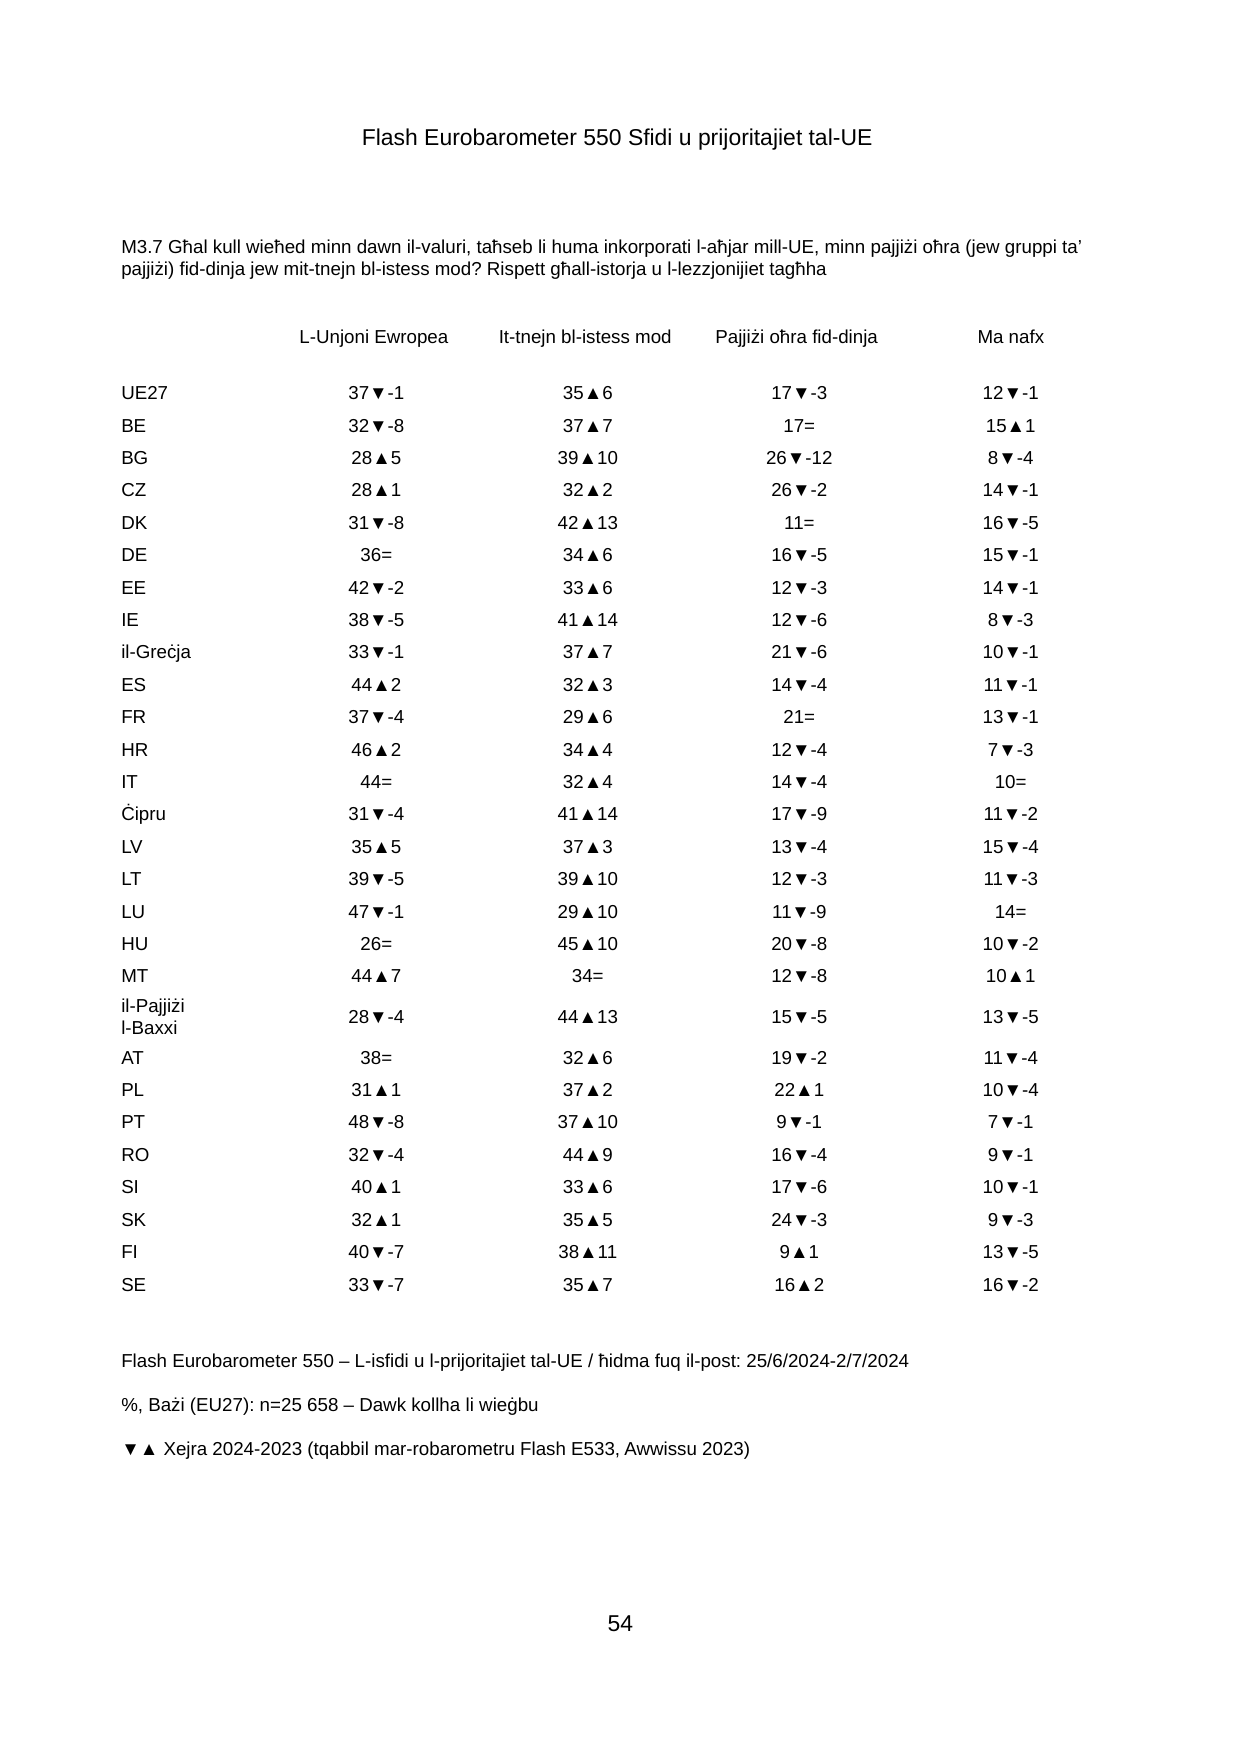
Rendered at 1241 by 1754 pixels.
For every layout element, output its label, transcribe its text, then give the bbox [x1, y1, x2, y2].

table_cell [194, 1138, 270, 1171]
table_cell 24▼-3 [693, 1203, 905, 1236]
table_cell 9▼-1 [905, 1138, 1116, 1171]
table_cell [194, 1236, 270, 1268]
table_cell 33▼-7 [270, 1268, 482, 1300]
table_cell 37▲2 [482, 1074, 693, 1106]
table_cell LV [118, 830, 194, 863]
table_cell 8▼-4 [905, 441, 1116, 474]
table_cell [194, 733, 270, 765]
table_cell 16▲2 [693, 1268, 905, 1300]
table_cell DK [118, 506, 194, 539]
table_cell 35▲7 [482, 1268, 693, 1300]
table_cell 9▼-1 [693, 1106, 905, 1138]
table_cell 37▲10 [482, 1106, 693, 1138]
table_cell [194, 571, 270, 603]
table_cell 42▼-2 [270, 571, 482, 603]
table_cell 35▲6 [482, 377, 693, 409]
table_cell [194, 377, 270, 409]
table_cell 44▲13 [482, 992, 693, 1041]
table_cell 33▲6 [482, 571, 693, 603]
table_cell 39▲10 [482, 441, 693, 474]
table_cell 32▲4 [482, 765, 693, 798]
table_cell 11▼-2 [905, 798, 1116, 830]
table_cell 38= [270, 1041, 482, 1073]
table_cell 34= [482, 960, 693, 992]
table_cell 12▼-4 [693, 733, 905, 765]
table_cell 13▼-5 [905, 992, 1116, 1041]
table_cell IE [118, 604, 194, 636]
table_cell 44▲7 [270, 960, 482, 992]
table_cell 29▲6 [482, 701, 693, 733]
table_cell CZ [118, 474, 194, 506]
table_cell 12▼-6 [693, 604, 905, 636]
table_cell 8▼-3 [905, 604, 1116, 636]
table_cell ES [118, 668, 194, 701]
table_cell [194, 765, 270, 798]
table_cell Ma nafx [905, 298, 1116, 377]
table_cell 32▲6 [482, 1041, 693, 1073]
table_cell HR [118, 733, 194, 765]
table_cell 17▼-9 [693, 798, 905, 830]
table_cell 44▲2 [270, 668, 482, 701]
table_cell [194, 604, 270, 636]
table_cell [194, 863, 270, 895]
table_cell PL [118, 1074, 194, 1106]
table_cell 16▼-2 [905, 1268, 1116, 1300]
table_cell 14▼-4 [693, 765, 905, 798]
table_cell [905, 1300, 1116, 1333]
table_cell Ċipru [118, 798, 194, 830]
table_cell BE [118, 409, 194, 441]
table_cell 44▲9 [482, 1138, 693, 1171]
table_cell 17▼-6 [693, 1171, 905, 1203]
table_cell 42▲13 [482, 506, 693, 539]
table_cell UE27 [118, 377, 194, 409]
table_cell [194, 1268, 270, 1300]
table_cell 33▼-1 [270, 636, 482, 668]
table_cell il-Greċja [118, 636, 194, 668]
table_cell DE [118, 539, 194, 571]
table_cell 7▼-1 [905, 1106, 1116, 1138]
table_cell 9▲1 [693, 1236, 905, 1268]
table_cell HU [118, 928, 194, 960]
table_cell Flash Eurobarometer 550 – L-isfidi u l-prijoritajiet tal-UE / ħidma fuq il-post: 25/6/2024-2/7/2024 [118, 1333, 1116, 1388]
table_cell 28▼-4 [270, 992, 482, 1041]
table_cell ▼▲ Xejra 2024-2023 (tqabbil mar-robarometru Flash E533, Awwissu 2023) [118, 1421, 1116, 1477]
table_cell 31▼-8 [270, 506, 482, 539]
table_cell SE [118, 1268, 194, 1300]
table_cell 38▲11 [482, 1236, 693, 1268]
table_cell [194, 1171, 270, 1203]
table_cell 28▲5 [270, 441, 482, 474]
table_cell 32▲2 [482, 474, 693, 506]
table_cell 13▼-4 [693, 830, 905, 863]
table_cell 31▲1 [270, 1074, 482, 1106]
table_cell 14▼-1 [905, 571, 1116, 603]
table_cell L-Unjoni Ewropea [270, 298, 482, 377]
table_cell [194, 441, 270, 474]
table_cell 17= [693, 409, 905, 441]
table_cell [118, 298, 194, 377]
table_cell 32▲3 [482, 668, 693, 701]
table_cell 14▼-1 [905, 474, 1116, 506]
table_cell 15▼-4 [905, 830, 1116, 863]
table_cell [118, 1300, 194, 1333]
table_cell 26▼-12 [693, 441, 905, 474]
table_cell 17▼-3 [693, 377, 905, 409]
table_cell 41▲14 [482, 604, 693, 636]
table_cell 45▲10 [482, 928, 693, 960]
table_cell LU [118, 895, 194, 927]
table_cell FI [118, 1236, 194, 1268]
table_cell 32▲1 [270, 1203, 482, 1236]
table_cell 22▲1 [693, 1074, 905, 1106]
table_cell 11▼-1 [905, 668, 1116, 701]
table_cell 21▼-6 [693, 636, 905, 668]
table_cell 11▼-9 [693, 895, 905, 927]
table_cell 16▼-5 [693, 539, 905, 571]
table_cell 15▼-1 [905, 539, 1116, 571]
table_cell 31▼-4 [270, 798, 482, 830]
table_cell 32▼-8 [270, 409, 482, 441]
table_cell 26▼-2 [693, 474, 905, 506]
table_cell 11▼-4 [905, 1041, 1116, 1073]
table_cell [194, 409, 270, 441]
table_cell 37▲3 [482, 830, 693, 863]
table_cell 34▲6 [482, 539, 693, 571]
table_cell 11▼-3 [905, 863, 1116, 895]
table_cell 14= [905, 895, 1116, 927]
table_cell 38▼-5 [270, 604, 482, 636]
table_cell [194, 830, 270, 863]
table_cell %, Bażi (EU27): n=25 658 – Dawk kollha li wieġbu [118, 1389, 1116, 1421]
table_cell 12▼-1 [905, 377, 1116, 409]
table_cell 9▼-3 [905, 1203, 1116, 1236]
table_cell 19▼-2 [693, 1041, 905, 1073]
table_cell [194, 668, 270, 701]
table_header M3.7 Għal kull wieħed minn dawn il-valuri, taħseb li huma inkorporati l-aħjar mill-UE, minn pajjiżi oħra (jew gruppi ta’ pajjiżi) fid-dinja jew mit-tnejn bl-istess mod? Rispett għall-istorja u l-lezzjonijiet tagħha [118, 218, 1116, 297]
table_cell PT [118, 1106, 194, 1138]
table_cell 48▼-8 [270, 1106, 482, 1138]
table_cell 16▼-5 [905, 506, 1116, 539]
table_cell 32▼-4 [270, 1138, 482, 1171]
table_cell EE [118, 571, 194, 603]
table_cell il-Pajjiżi l-Baxxi [118, 992, 194, 1041]
table_cell 37▼-1 [270, 377, 482, 409]
table_cell SK [118, 1203, 194, 1236]
table_cell AT [118, 1041, 194, 1073]
table_cell [693, 1300, 905, 1333]
table_cell 13▼-5 [905, 1236, 1116, 1268]
table_cell [194, 1300, 270, 1333]
table_cell 13▼-1 [905, 701, 1116, 733]
table_cell [194, 1041, 270, 1073]
table_cell [194, 1106, 270, 1138]
table_cell 39▲10 [482, 863, 693, 895]
table_cell 34▲4 [482, 733, 693, 765]
table_cell 36= [270, 539, 482, 571]
table_cell [194, 701, 270, 733]
table_cell SI [118, 1171, 194, 1203]
table_cell 37▲7 [482, 409, 693, 441]
table_cell RO [118, 1138, 194, 1171]
table_cell 15▼-5 [693, 992, 905, 1041]
table_cell [194, 539, 270, 571]
table_cell 7▼-3 [905, 733, 1116, 765]
table_cell 44= [270, 765, 482, 798]
table_cell 10▲1 [905, 960, 1116, 992]
table_cell 20▼-8 [693, 928, 905, 960]
table_cell 12▼-3 [693, 571, 905, 603]
table_cell 29▲10 [482, 895, 693, 927]
table_cell 39▼-5 [270, 863, 482, 895]
table_cell BG [118, 441, 194, 474]
table_cell [194, 928, 270, 960]
table_cell [194, 298, 270, 377]
table_cell 21= [693, 701, 905, 733]
table_cell FR [118, 701, 194, 733]
table_cell 16▼-4 [693, 1138, 905, 1171]
table_cell 26= [270, 928, 482, 960]
table_cell 35▲5 [482, 1203, 693, 1236]
table_cell 10▼-4 [905, 1074, 1116, 1106]
table_cell [194, 474, 270, 506]
table_cell 46▲2 [270, 733, 482, 765]
table_cell [194, 636, 270, 668]
table_cell 37▲7 [482, 636, 693, 668]
table_cell IT [118, 765, 194, 798]
table_cell 40▼-7 [270, 1236, 482, 1268]
table_cell 41▲14 [482, 798, 693, 830]
table_cell 10▼-1 [905, 1171, 1116, 1203]
table_cell 37▼-4 [270, 701, 482, 733]
table_cell [194, 895, 270, 927]
table_cell MT [118, 960, 194, 992]
table_cell 35▲5 [270, 830, 482, 863]
table_cell 10▼-1 [905, 636, 1116, 668]
table_cell 12▼-3 [693, 863, 905, 895]
table_cell LT [118, 863, 194, 895]
table_cell [270, 1300, 482, 1333]
table_cell [194, 1203, 270, 1236]
table_cell 12▼-8 [693, 960, 905, 992]
table_cell [194, 960, 270, 992]
table_cell 14▼-4 [693, 668, 905, 701]
table_cell 11= [693, 506, 905, 539]
table_cell 28▲1 [270, 474, 482, 506]
table_cell 10= [905, 765, 1116, 798]
table_cell Pajjiżi oħra fid-dinja [693, 298, 905, 377]
table_cell [194, 506, 270, 539]
table_cell [194, 1074, 270, 1106]
table_cell It-tnejn bl-istess mod [482, 298, 693, 377]
table_cell 10▼-2 [905, 928, 1116, 960]
table_cell [194, 992, 270, 1041]
table_cell 40▲1 [270, 1171, 482, 1203]
table_cell [194, 798, 270, 830]
table_cell 33▲6 [482, 1171, 693, 1203]
table_cell [482, 1300, 693, 1333]
table_cell 15▲1 [905, 409, 1116, 441]
table_cell 47▼-1 [270, 895, 482, 927]
